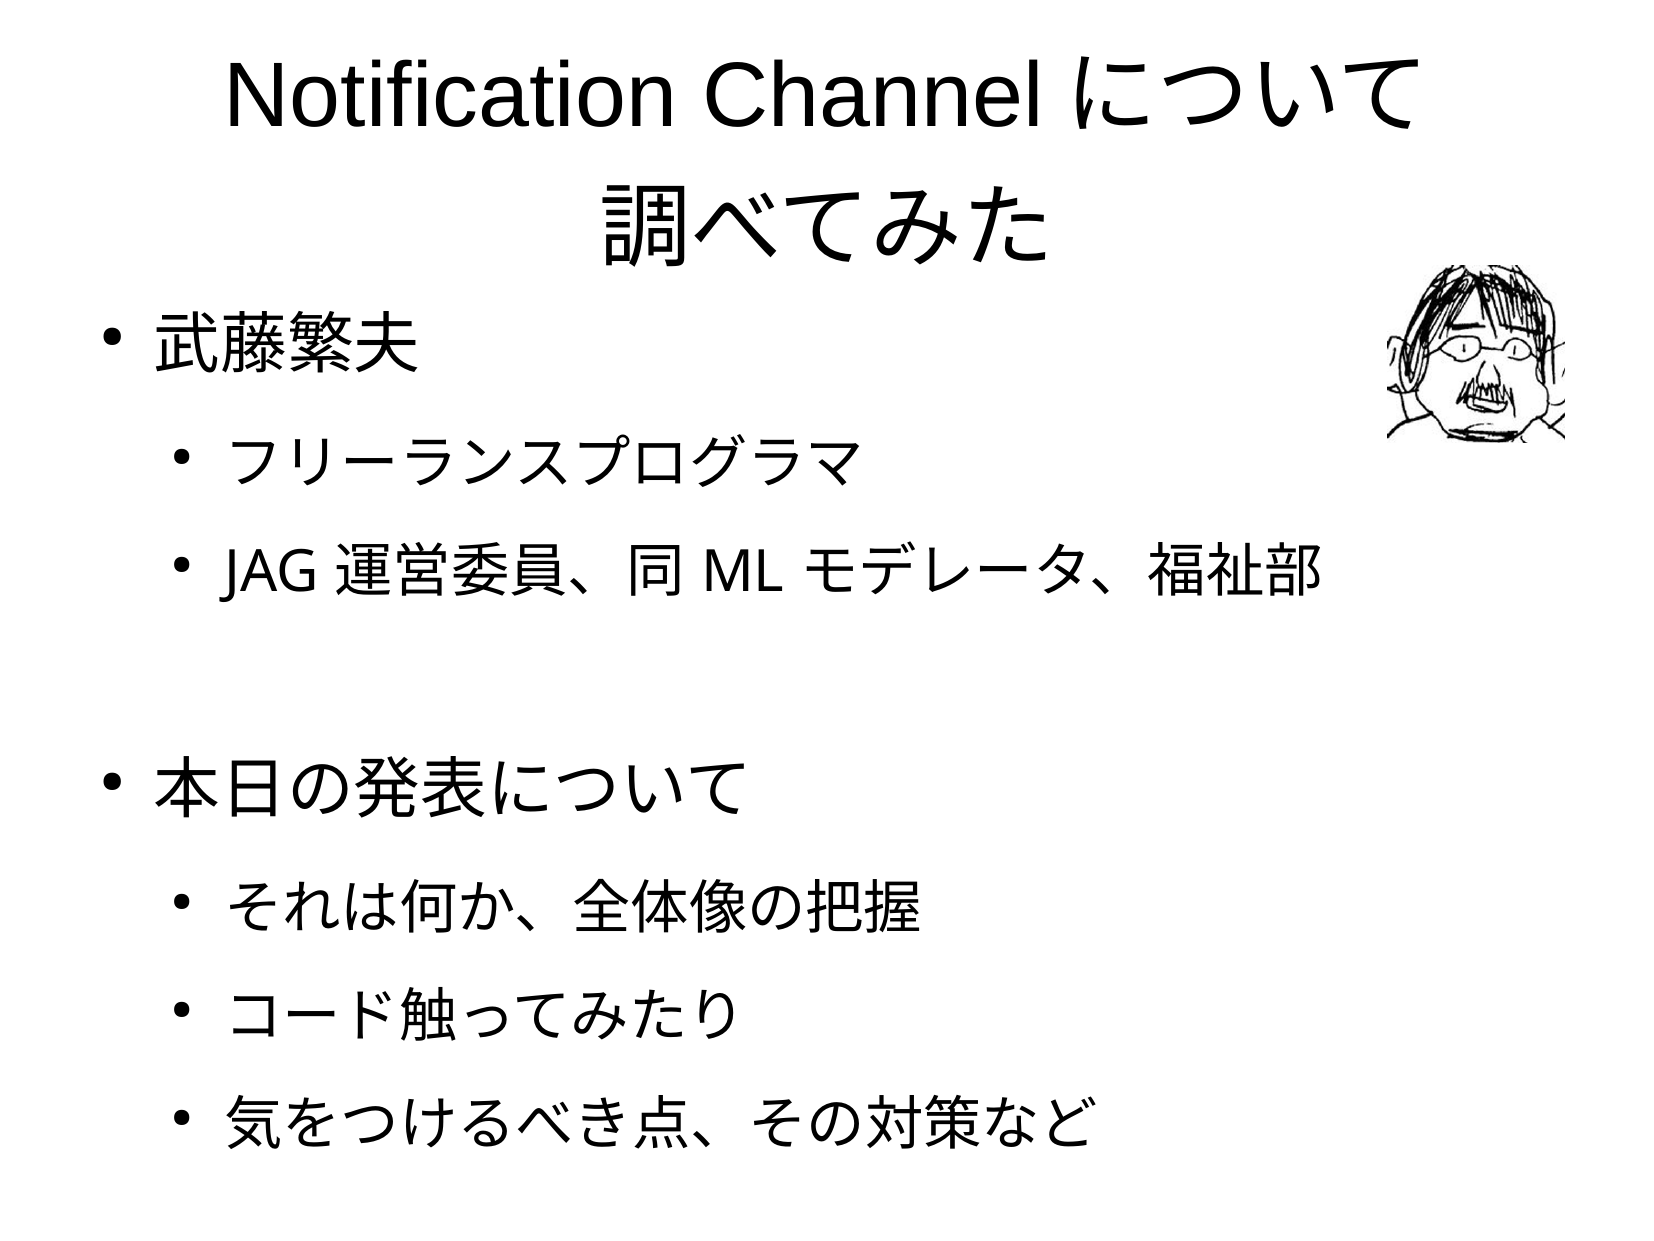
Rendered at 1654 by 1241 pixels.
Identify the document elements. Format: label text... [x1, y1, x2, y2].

list 武藤繁夫 フリーランスプログラマ JAG運営委員、同MLモデレータ、福祉部 本日の発表について それは何か、全体像の把握 コード触ってみたり 気をつけるべき点、その対策など [82, 290, 1571, 1241]
title Notification Channelについて 調べてみた [82, 49, 1571, 257]
picture [1387, 265, 1565, 443]
